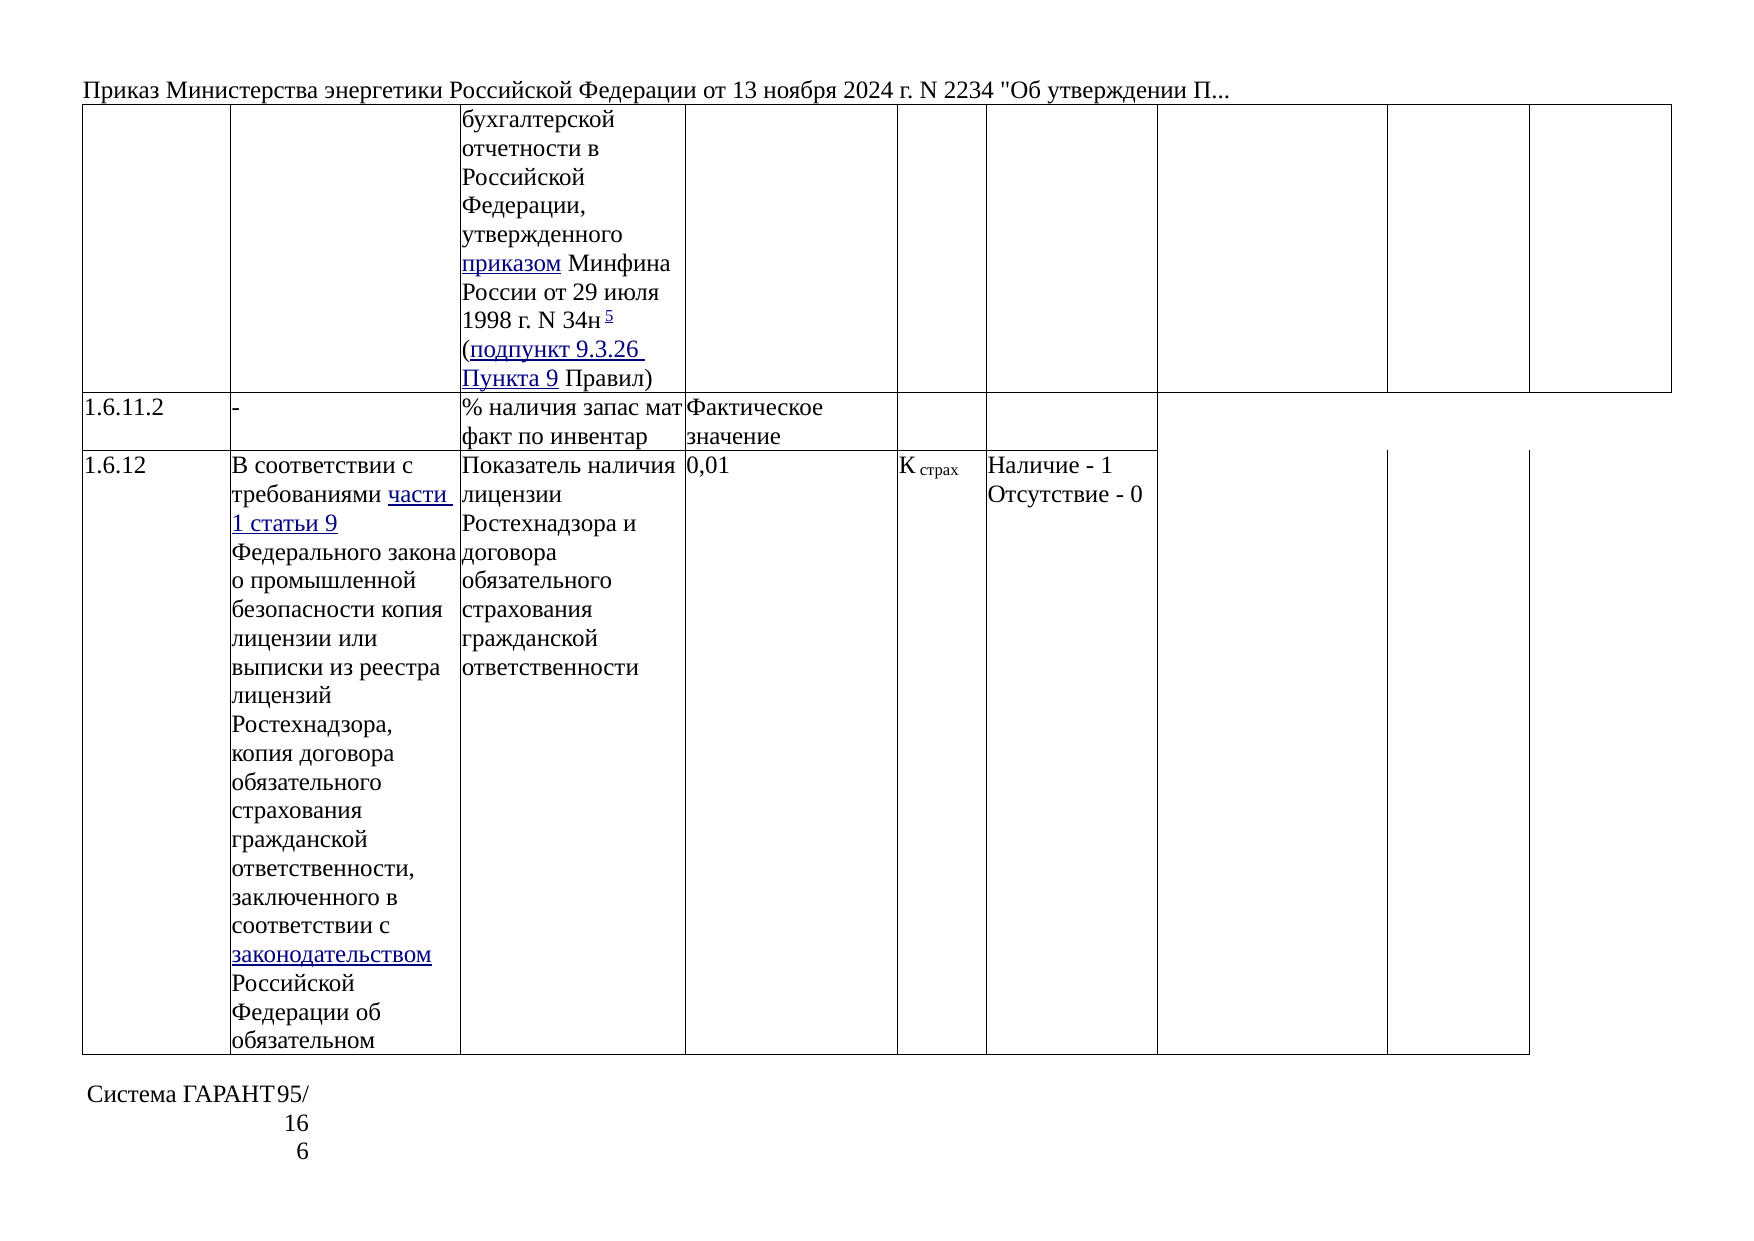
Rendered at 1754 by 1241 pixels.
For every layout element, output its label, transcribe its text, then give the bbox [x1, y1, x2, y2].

table_cell [1388, 105, 1529, 392]
table_cell 1.6.12 [83, 451, 230, 1054]
table_cell % наличия запас мат факт по инвентар [461, 393, 685, 450]
table_cell [1158, 450, 1387, 1054]
table_cell 0,01 [686, 451, 897, 1054]
table_cell [1530, 450, 1671, 1054]
table_cell К страх [898, 451, 986, 1054]
table_cell Фактическое значение [686, 393, 897, 450]
table_cell [1530, 393, 1671, 450]
table_cell 1.6.11.2 [83, 393, 230, 450]
table_cell Наличие - 1 Отсутствие - 0 [987, 451, 1157, 1054]
table_cell - [231, 393, 460, 450]
table_cell [1158, 393, 1388, 450]
table_cell В соответствии с требованиями части 1 статьи 9 Федерального закона о промышленной безопасности копия лицензии или выписки из реестра лицензий Ростехнадзора, копия договора обязательного страхования гражданской ответственности, заключенного в соответствии с законодательством Российской Федерации об обязательном [231, 451, 460, 1054]
table_cell [987, 393, 1157, 450]
table_cell бухгалтерской отчетности в Российской Федерации, утвержденного приказом Минфина России от 29 июля 1998 г. N 34н 5 (подпункт 9.3.26 Пункта 9 Правил) [461, 105, 685, 392]
table_cell [1158, 105, 1387, 392]
table_cell [686, 105, 897, 392]
table_cell [987, 105, 1157, 392]
table_cell [1388, 393, 1529, 450]
table_cell [83, 105, 230, 392]
table_cell Показатель наличия лицензии Ростехнадзора и договора обязательного страхования гражданской ответственности [461, 451, 685, 1054]
table_cell [898, 393, 986, 450]
table_cell [1388, 450, 1529, 1054]
table_cell [1530, 105, 1671, 392]
table_cell [231, 105, 460, 392]
table_cell [898, 105, 986, 392]
